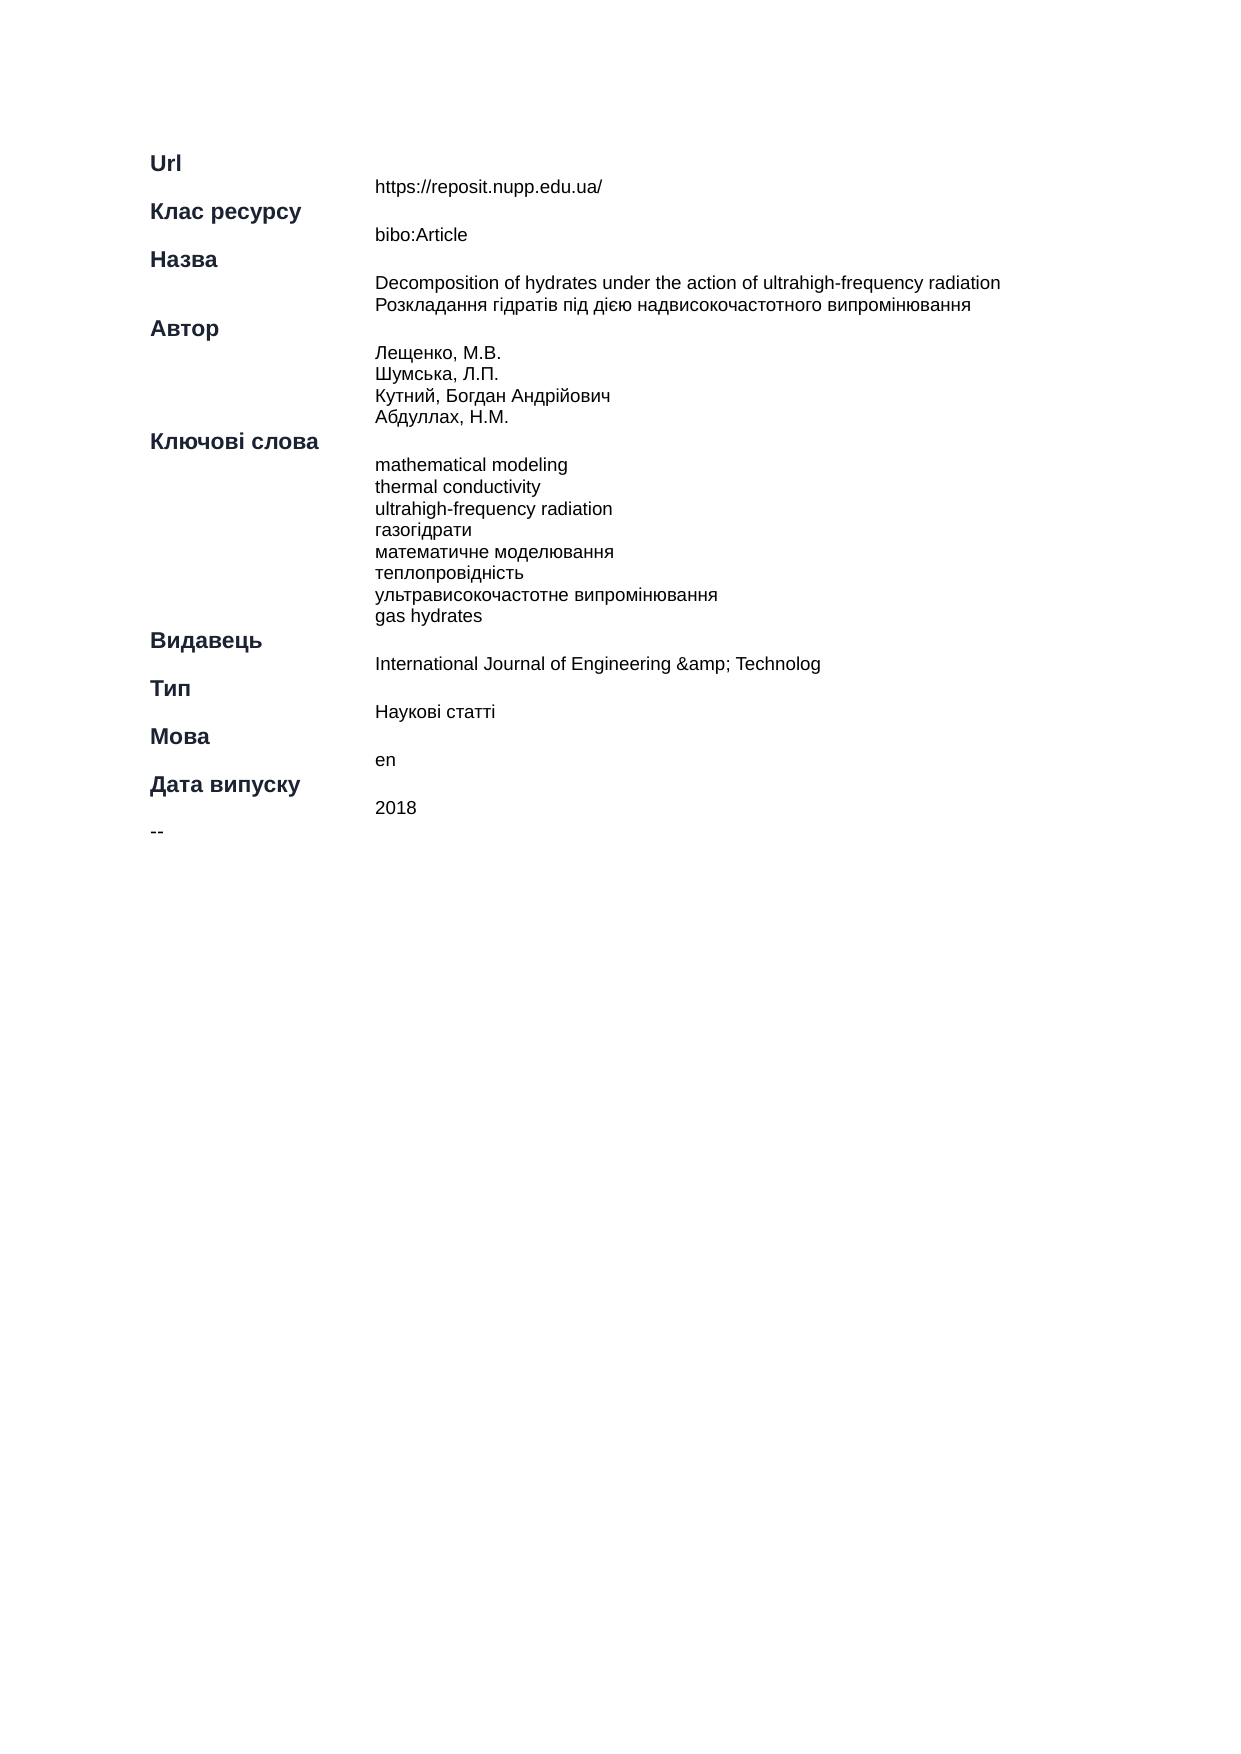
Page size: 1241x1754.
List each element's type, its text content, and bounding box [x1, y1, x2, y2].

text Наукові статті [375, 701, 1090, 723]
text thermal conductivity [375, 476, 1090, 497]
text Лещенко, М.В. [375, 342, 1090, 363]
text gas hydrates [375, 605, 1090, 627]
text Url [150, 150, 1090, 176]
text газогідрати [375, 519, 1090, 541]
text Шумська, Л.П. [375, 363, 1090, 385]
text https://reposit.nupp.edu.ua/ [375, 176, 1090, 198]
text International Journal of Engineering &amp; Technolog [375, 653, 1090, 675]
text Ключові слова [150, 428, 1090, 454]
text ультрависокочастотне випромінювання [375, 584, 1090, 605]
text Видавець [150, 627, 1090, 653]
text Decomposition of hydrates under the action of ultrahigh-frequency radiation [375, 272, 1090, 294]
text Абдуллах, Н.М. [375, 406, 1090, 428]
text bibo:Article [375, 224, 1090, 246]
text Автор [150, 315, 1090, 342]
text Розкладання гідратів під дією надвисокочастотного випромінювання [375, 294, 1090, 315]
text en [375, 749, 1090, 771]
text ultrahigh-frequency radiation [375, 497, 1090, 519]
text Кутний, Богдан Андрійович [375, 385, 1090, 406]
text Мова [150, 723, 1090, 749]
text Тип [150, 675, 1090, 701]
text Дата випуску [150, 771, 1090, 797]
text Назва [150, 246, 1090, 272]
text mathematical modeling [375, 454, 1090, 476]
text математичне моделювання [375, 541, 1090, 562]
text Клас ресурсу [150, 198, 1090, 224]
text -- [150, 818, 1090, 842]
text теплопровідність [375, 562, 1090, 584]
text 2018 [375, 797, 1090, 818]
